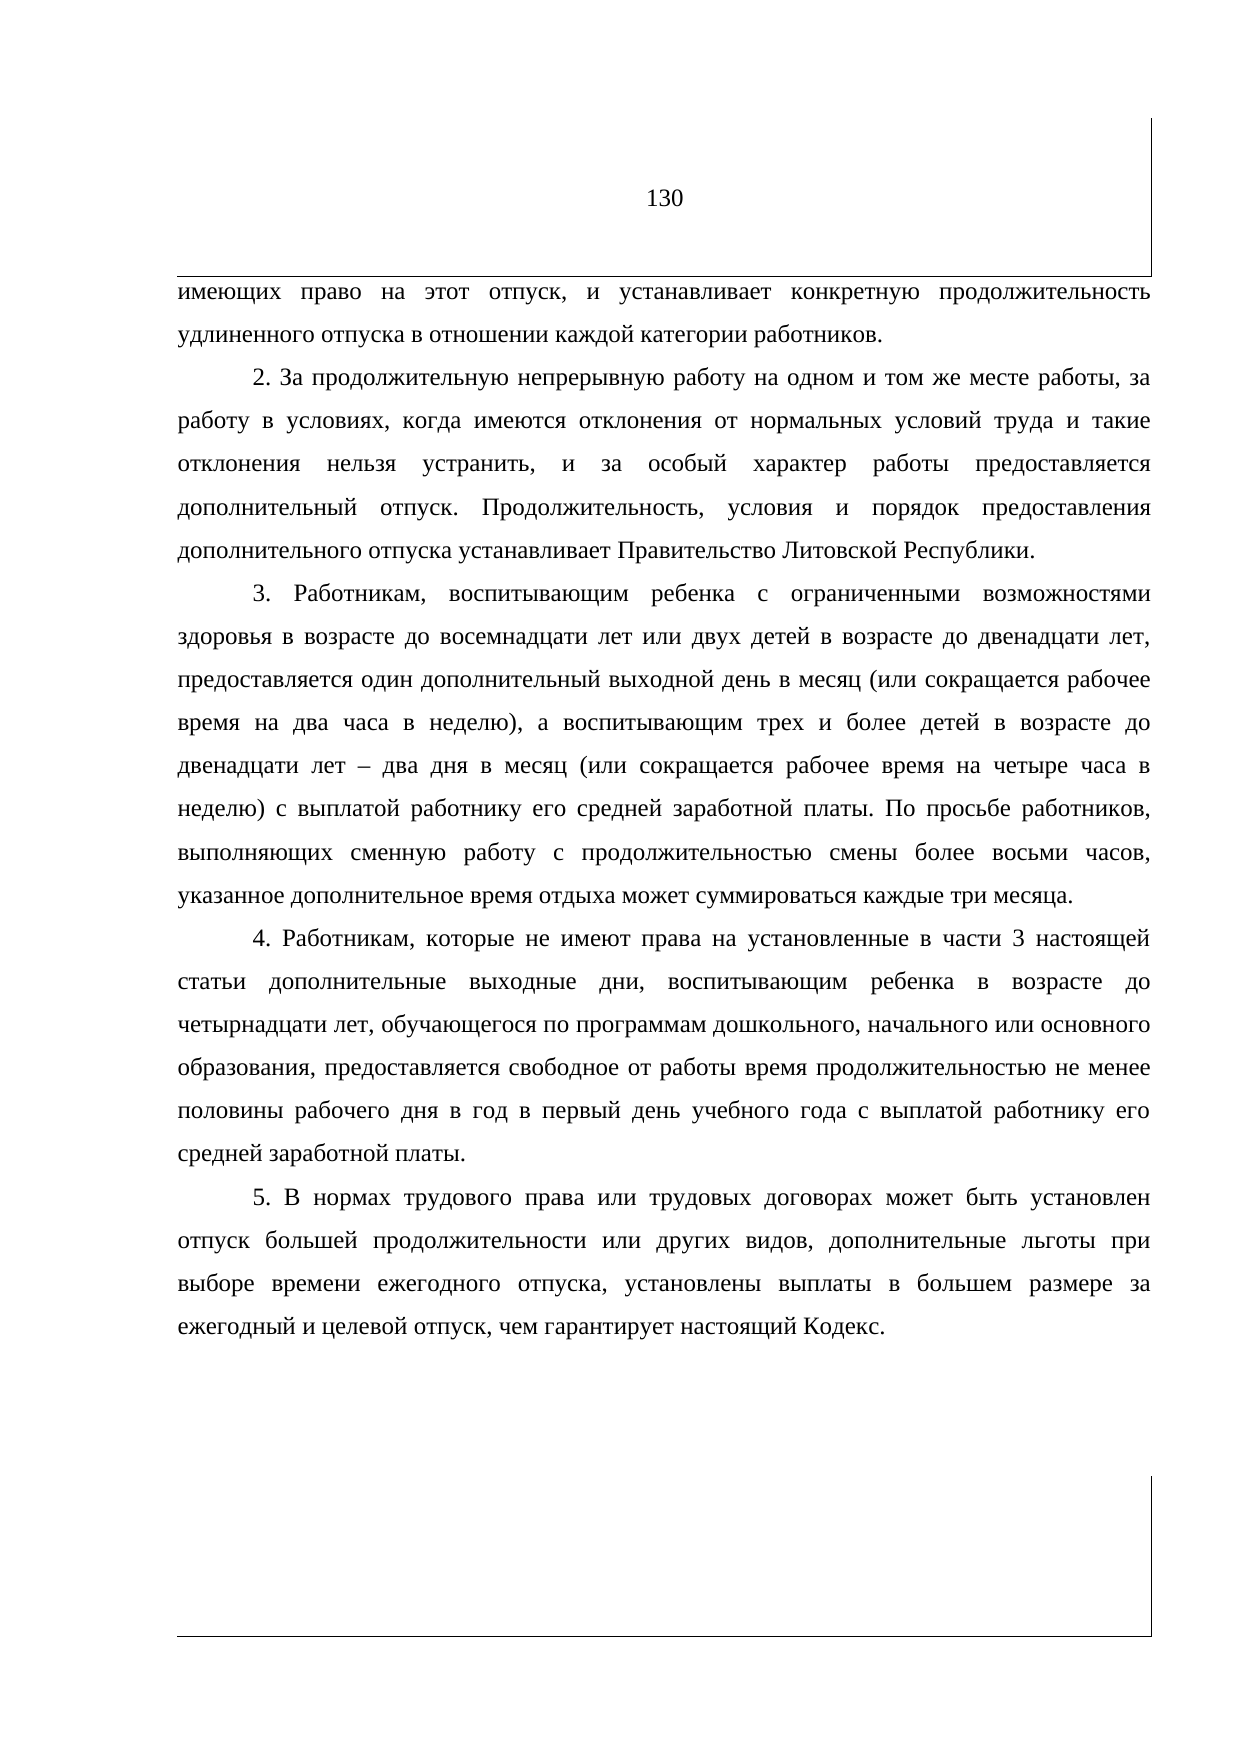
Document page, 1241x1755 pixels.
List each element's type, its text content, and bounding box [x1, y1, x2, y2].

text 2. За продолжительную непрерывную работу на одном и том же месте работы, за работу в условиях, когда имеются отклонения от нормальных условий труда и такие отклонения нельзя устранить, и за особый характер работы предоставляется дополнительный отпуск. Продолжительность, условия и порядок предоставления дополнительного отпуска устанавливает Правительство Литовской Республики. [177, 362, 1152, 563]
text 5. В нормах трудового права или трудовых договорах может быть установлен отпуск большей продолжительности или других видов, дополнительные льготы при выборе времени ежегодного отпуска, установлены выплаты в большем размере за ежегодный и целевой отпуск, чем гарантирует настоящий Кодекс. [177, 1182, 1152, 1340]
text 4. Работникам, которые не имеют права на установленные в части 3 настоящей статьи дополнительные выходные дни, воспитывающим ребенка в возрасте до четырнадцати лет, обучающегося по программам дошкольного, начального или основного образования, предоставляется свободное от работы время продолжительностью не менее половины рабочего дня в год в первый день учебного года с выплатой работнику его средней заработной платы. [177, 923, 1152, 1167]
text 3. Работникам, воспитывающим ребенка с ограниченными возможностями здоровья в возрасте до восемнадцати лет или двух детей в возрасте до двенадцати лет, предоставляется один дополнительный выходной день в месяц (или сокращается рабочее время на два часа в неделю), а воспитывающим трех и более детей в возрасте до двенадцати лет – два дня в месяц (или сокращается рабочее время на четыре часа в неделю) с выплатой работнику его средней заработной платы. По просьбе работников, выполняющих сменную работу с продолжительностью смены более восьми часов, указанное дополнительное время отдыха может суммироваться каждые три месяца. [177, 578, 1152, 908]
text имеющих право на этот отпуск, и устанавливает конкретную продолжительность удлиненного отпуска в отношении каждой категории работников. [177, 276, 1152, 348]
